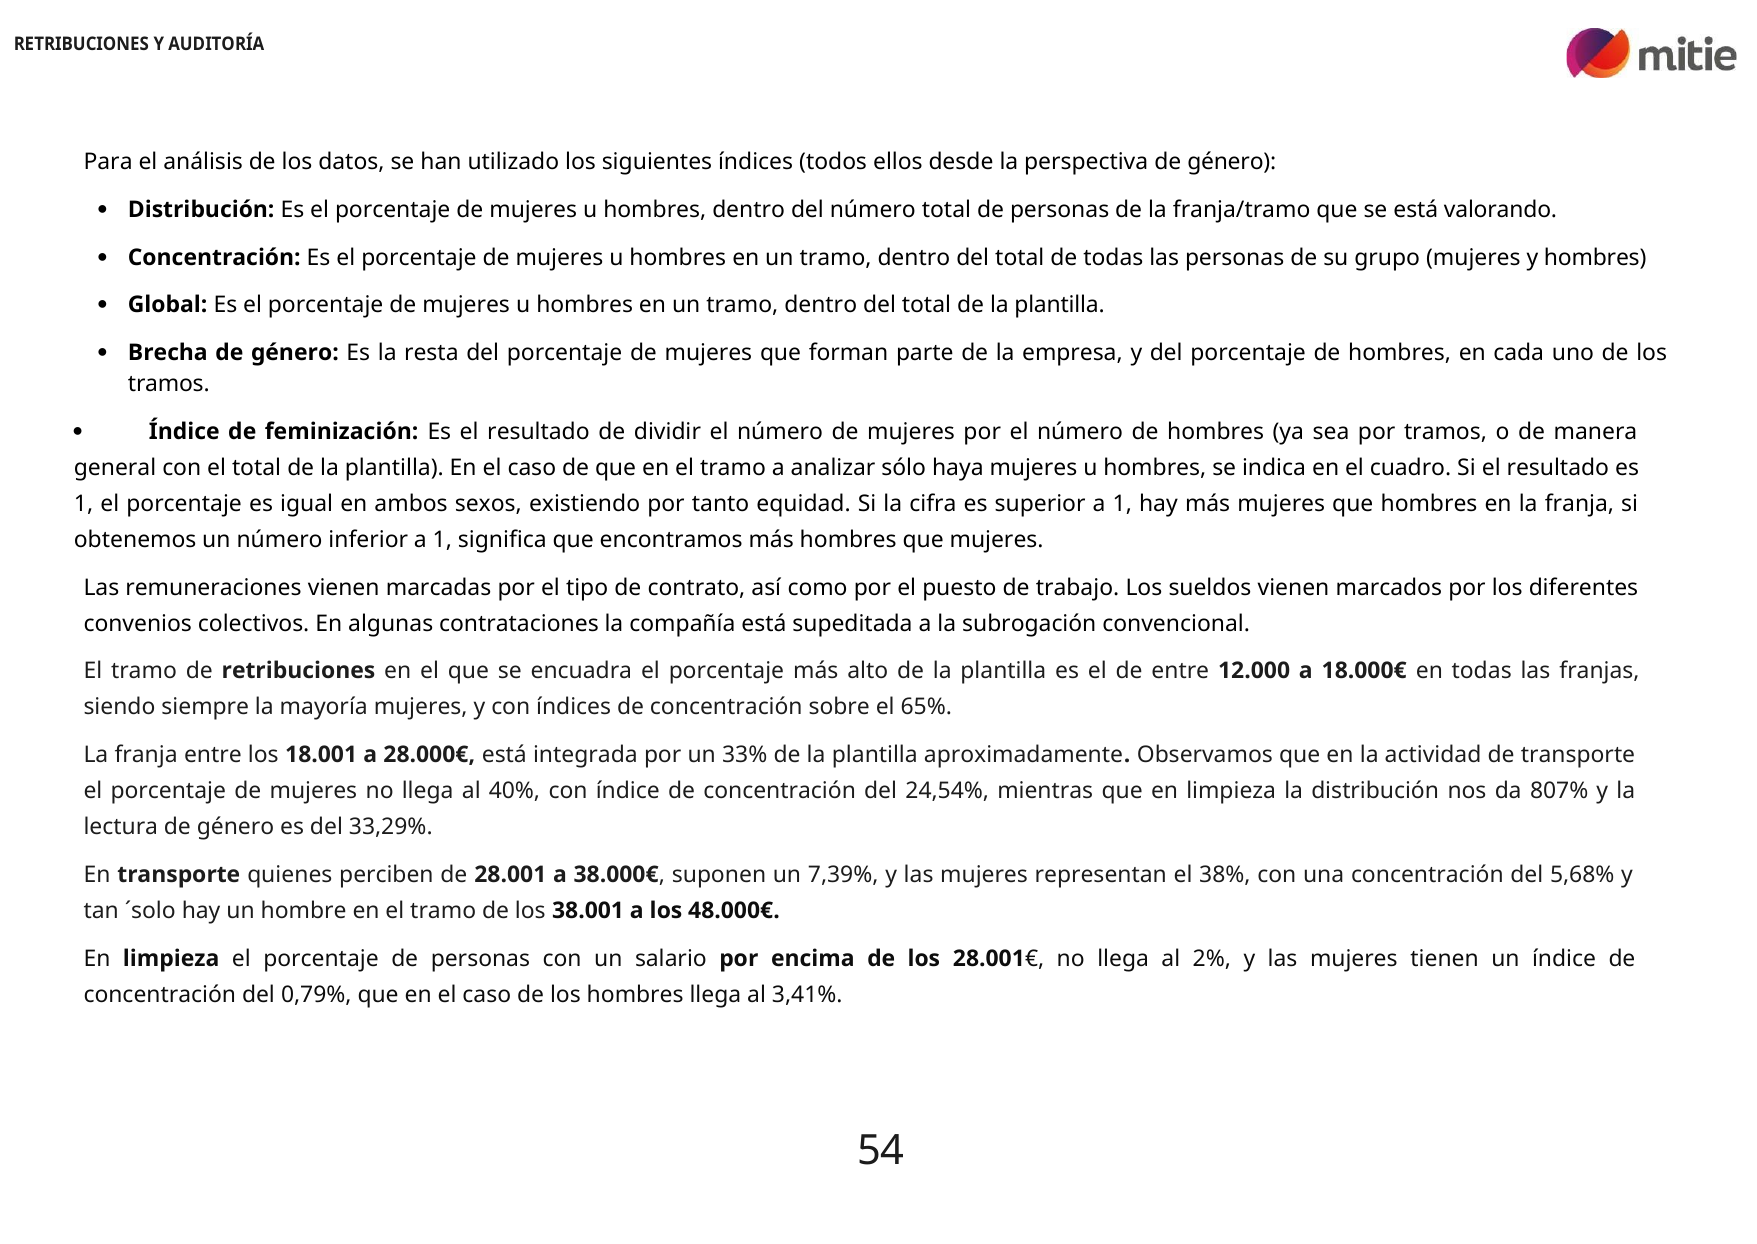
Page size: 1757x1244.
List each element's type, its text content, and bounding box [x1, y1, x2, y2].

text En transporte quienes perciben de 28.001 a 38.000€, suponen un 7,39%, y las mujeres representan el 38%, con una concentración del 5,68% y tan ´solo hay un hombre en el tramo de los 38.001 a los 48.000€. [83, 858, 1634, 925]
list Global: Es el porcentaje de mujeres u hombres en un tramo, dentro del total de la plantilla. [98, 288, 1668, 319]
text La franja entre los 18.001 a 28.000€, está integrada por un 33% de la plantilla aproximadamente. Observamos que en la actividad de transporte el porcentaje de mujeres no llega al 40%, con índice de concentración del 24,54%, mientras que en limpieza la distribución nos da 807% y la lectura de género es del 33,29%. [83, 738, 1636, 841]
text Las remuneraciones vienen marcadas por el tipo de contrato, así como por el puesto de trabajo. Los sueldos vienen marcados por los diferentes convenios colectivos. En algunas contrataciones la compañía está supeditada a la subrogación convencional. [83, 571, 1639, 638]
list Índice de feminización: Es el resultado de dividir el número de mujeres por el número de hombres (ya sea por tramos, o de manera general con el total de la plantilla). En el caso de que en el tramo a analizar sólo haya mujeres u hombres, se indica en el cuadro. Si el resultado es 1, el porcentaje es igual en ambos sexos, existiendo por tanto equidad. Si la cifra es superior a 1, hay más mujeres que hombres en la franja, si obtenemos un número inferior a 1, significa que encontramos más hombres que mujeres. [74, 415, 1639, 554]
text El tramo de retribuciones en el que se encuadra el porcentaje más alto de la plantilla es el de entre 12.000 a 18.000€ en todas las franjas, siendo siempre la mayoría mujeres, y con índices de concentración sobre el 65%. [83, 654, 1639, 722]
text En limpieza el porcentaje de personas con un salario por encima de los 28.001€, no llega al 2%, y las mujeres tienen un índice de concentración del 0,79%, que en el caso de los hombres llega al 3,41%. [83, 942, 1636, 1009]
list Distribución: Es el porcentaje de mujeres u hombres, dentro del número total de personas de la franja/tramo que se está valorando. [98, 193, 1668, 224]
text Para el análisis de los datos, se han utilizado los siguientes índices (todos ellos desde la perspectiva de género): [83, 145, 1668, 176]
list Brecha de género: Es la resta del porcentaje de mujeres que forman parte de la empresa, y del porcentaje de hombres, en cada uno de los tramos. [98, 336, 1668, 398]
list Concentración: Es el porcentaje de mujeres u hombres en un tramo, dentro del total de todas las personas de su grupo (mujeres y hombres) [98, 241, 1668, 272]
